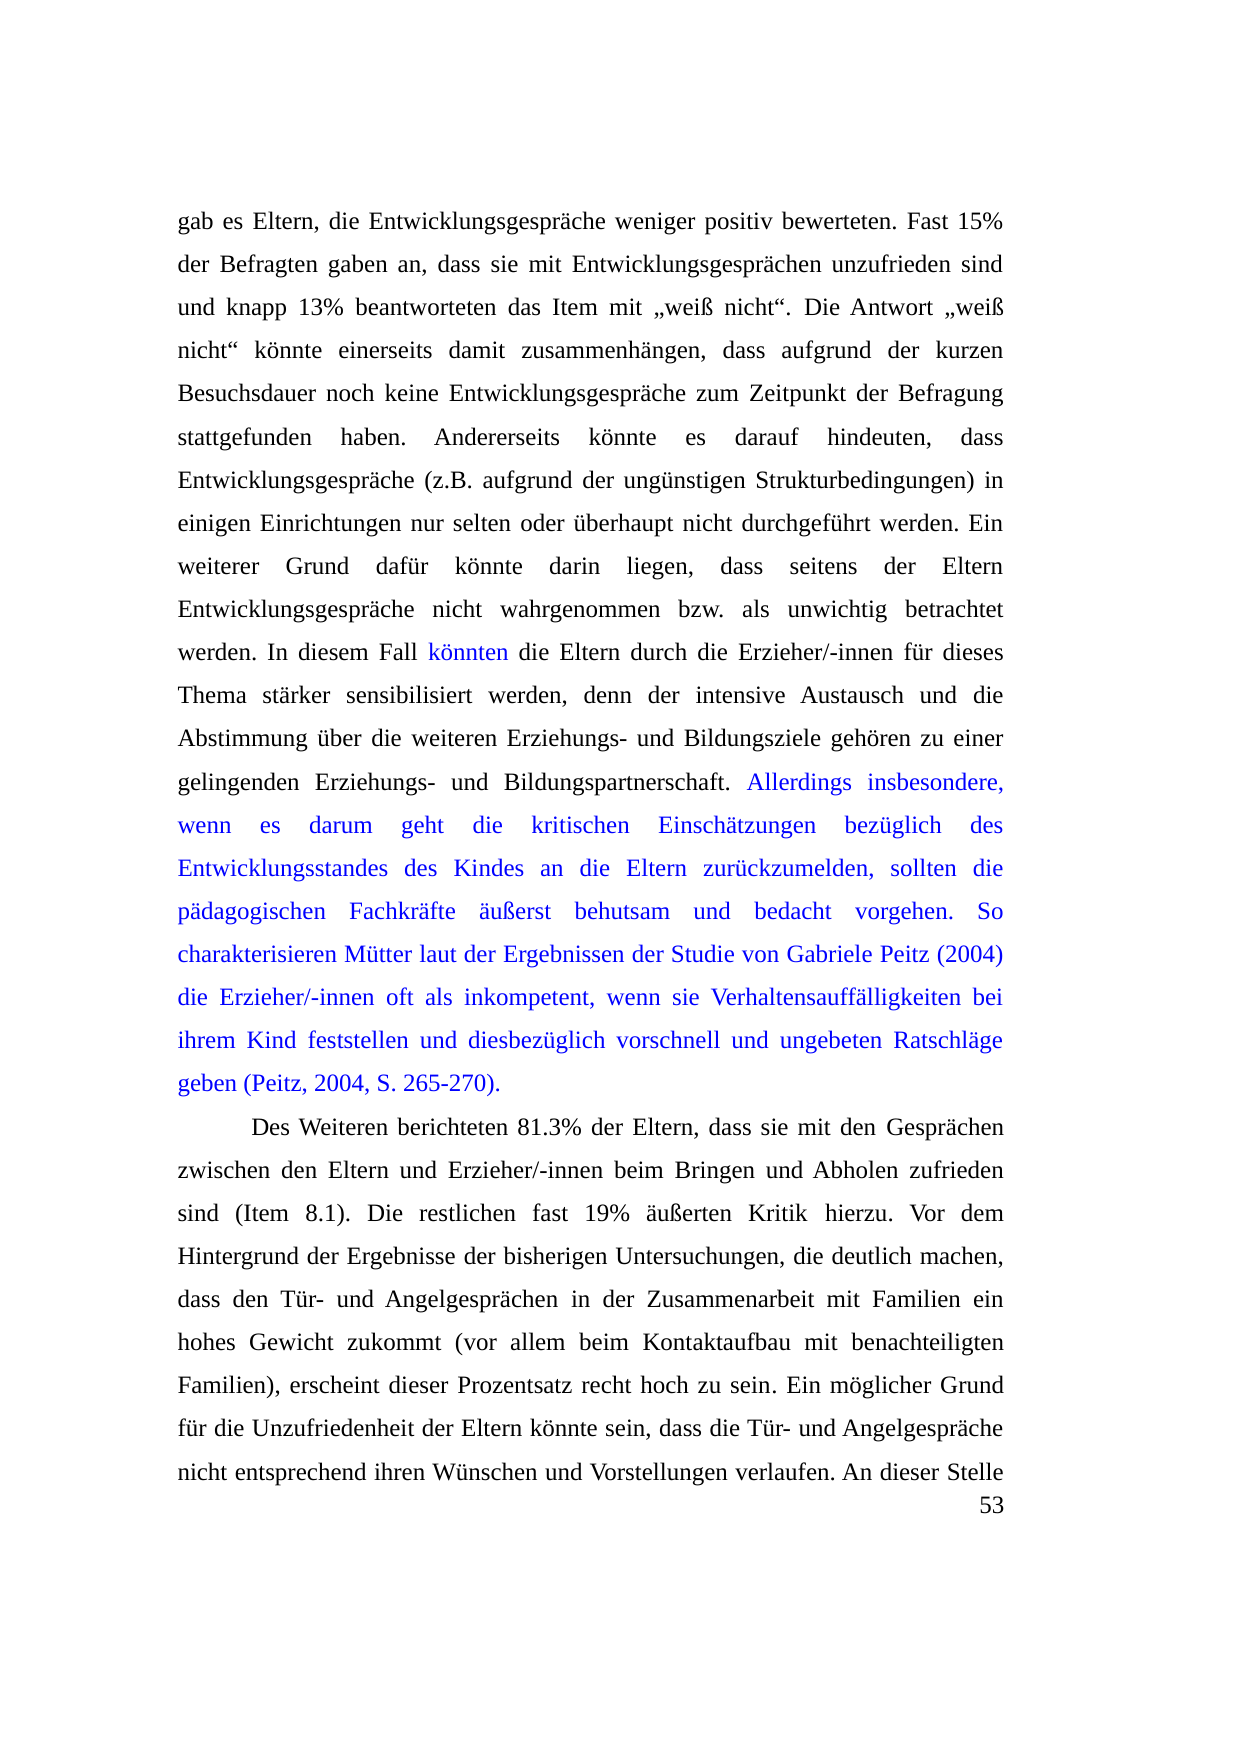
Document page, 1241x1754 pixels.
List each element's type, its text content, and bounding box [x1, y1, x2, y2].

text gab es Eltern, die Entwicklungsgespräche weniger positiv bewerteten. Fast 15% der Befragten gaben an, dass sie mit Entwicklungsgesprächen unzufrieden sind und knapp 13% beantworteten das Item mit „weiß nicht“. Die Antwort „weiß nicht“ könnte einerseits damit zusammenhängen, dass aufgrund der kurzen Besuchsdauer noch keine Entwicklungsgespräche zum Zeitpunkt der Befragung stattgefunden haben. Andererseits könnte es darauf hindeuten, dass Entwicklungsgespräche (z.B. aufgrund der ungünstigen Strukturbedingungen) in einigen Einrichtungen nur selten oder überhaupt nicht durchgeführt werden. Ein weiterer Grund dafür könnte darin liegen, dass seitens der Eltern Entwicklungsgespräche nicht wahrgenommen bzw. als unwichtig betrachtet werden. In diesem Fall könnten die Eltern durch die Erzieher/-innen für dieses Thema stärker sensibilisiert werden, denn der intensive Austausch und die Abstimmung über die weiteren Erziehungs- und Bildungsziele gehören zu einer gelingenden Erziehungs- und Bildungspartnerschaft. Allerdings insbesondere, wenn es darum geht die kritischen Einschätzungen bezüglich des Entwicklungsstandes des Kindes an die Eltern zurückzumelden, sollten die pädagogischen Fachkräfte äußerst behutsam und bedacht vorgehen. So charakterisieren Mütter laut der Ergebnissen der Studie von Gabriele Peitz (2004) die Erzieher/-innen oft als inkompetent, wenn sie Verhaltensauffälligkeiten bei ihrem Kind feststellen und diesbezüglich vorschnell und ungebeten Ratschläge geben (Peitz, 2004, S. 265-270). [177, 206, 1004, 1097]
text Des Weiteren berichteten 81.3% der Eltern, dass sie mit den Gesprächen zwischen den Eltern und Erzieher/-innen beim Bringen und Abholen zufrieden sind (Item 8.1). Die restlichen fast 19% äußerten Kritik hierzu. Vor dem Hintergrund der Ergebnisse der bisherigen Untersuchungen, die deutlich machen, dass den Tür- und Angelgesprächen in der Zusammenarbeit mit Familien ein hohes Gewicht zukommt (vor allem beim Kontaktaufbau mit benachteiligten Familien), erscheint dieser Prozentsatz recht hoch zu sein. Ein möglicher Grund für die Unzufriedenheit der Eltern könnte sein, dass die Tür- und Angelgespräche nicht entsprechend ihren Wünschen und Vorstellungen verlaufen. An dieser Stelle [177, 1112, 1004, 1485]
